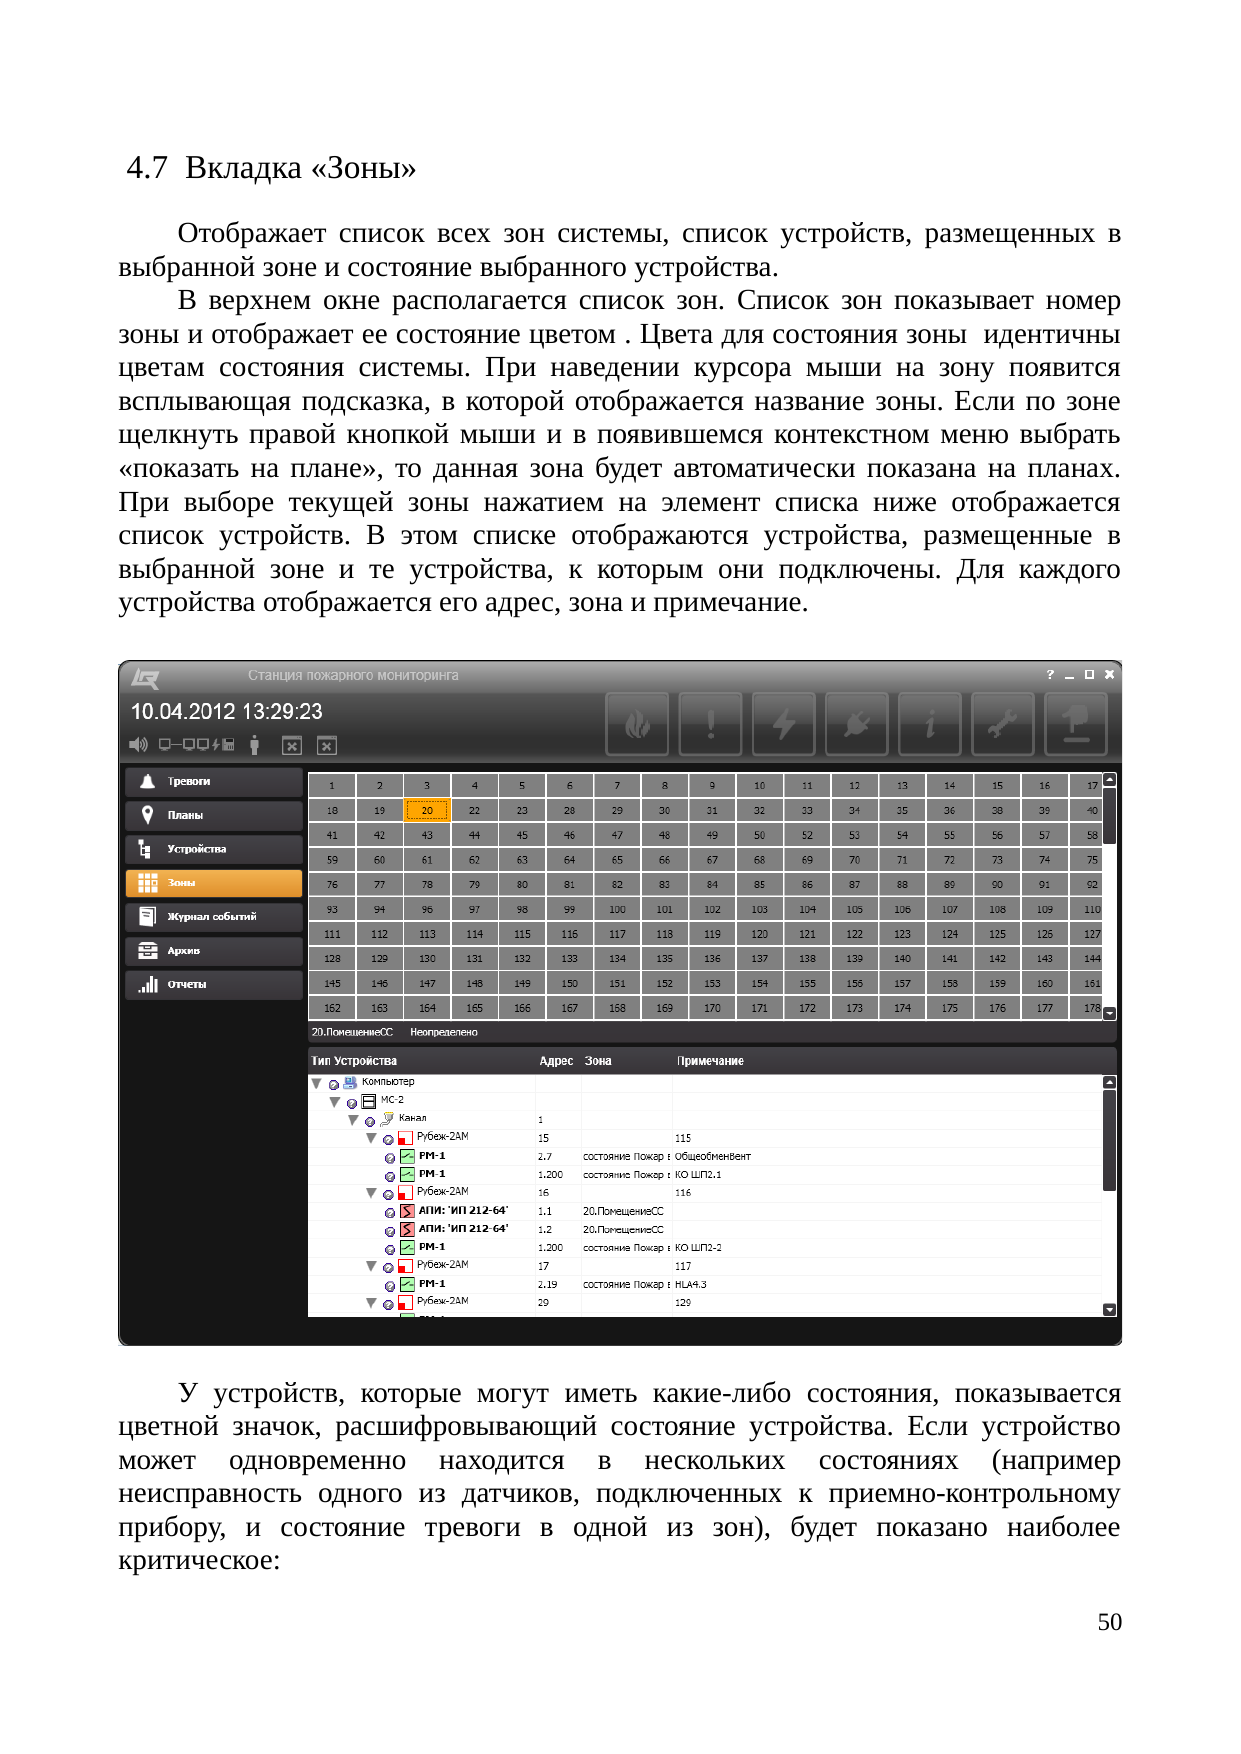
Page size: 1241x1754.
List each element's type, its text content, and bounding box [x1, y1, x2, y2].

text В верхнем окне располагается список зон. Список зон показывает номер зоны и отображает ее состояние цветом . Цвета для состояния зоны идентичны цветам состояния системы. При наведении курсора мыши на зону появится всплывающая подсказка, в которой отображается название зоны. Если по зоне щелкнуть правой кнопкой мыши и в появившемся контекстном меню выбрать «показать на плане», то данная зона будет автоматически показана на планах. При выборе текущей зоны нажатием на элемент списка ниже отображается список устройств. В этом списке отображаются устройства, размещенные в выбранной зоне и те устройства, к которым они подключены. Для каждого устройства отображается его адрес, зона и примечание. [118, 282, 1122, 618]
subtitle Вкладка «Зоны» [118, 148, 1122, 186]
text Отображает список всех зон системы, список устройств, размещенных в выбранной зоне и состояние выбранного устройства. [118, 215, 1122, 282]
picture [118, 660, 1123, 1346]
text [118, 618, 1122, 660]
text У устройств, которые могут иметь какие-либо состояния, показывается цветной значок, расшифровывающий состояние устройства. Если устройство может одновременно находится в нескольких состояниях (например неисправность одного из датчиков, подключенных к приемно-контрольному прибору, и состояние тревоги в одной из зон), будет показано наиболее критическое: [118, 1346, 1122, 1576]
